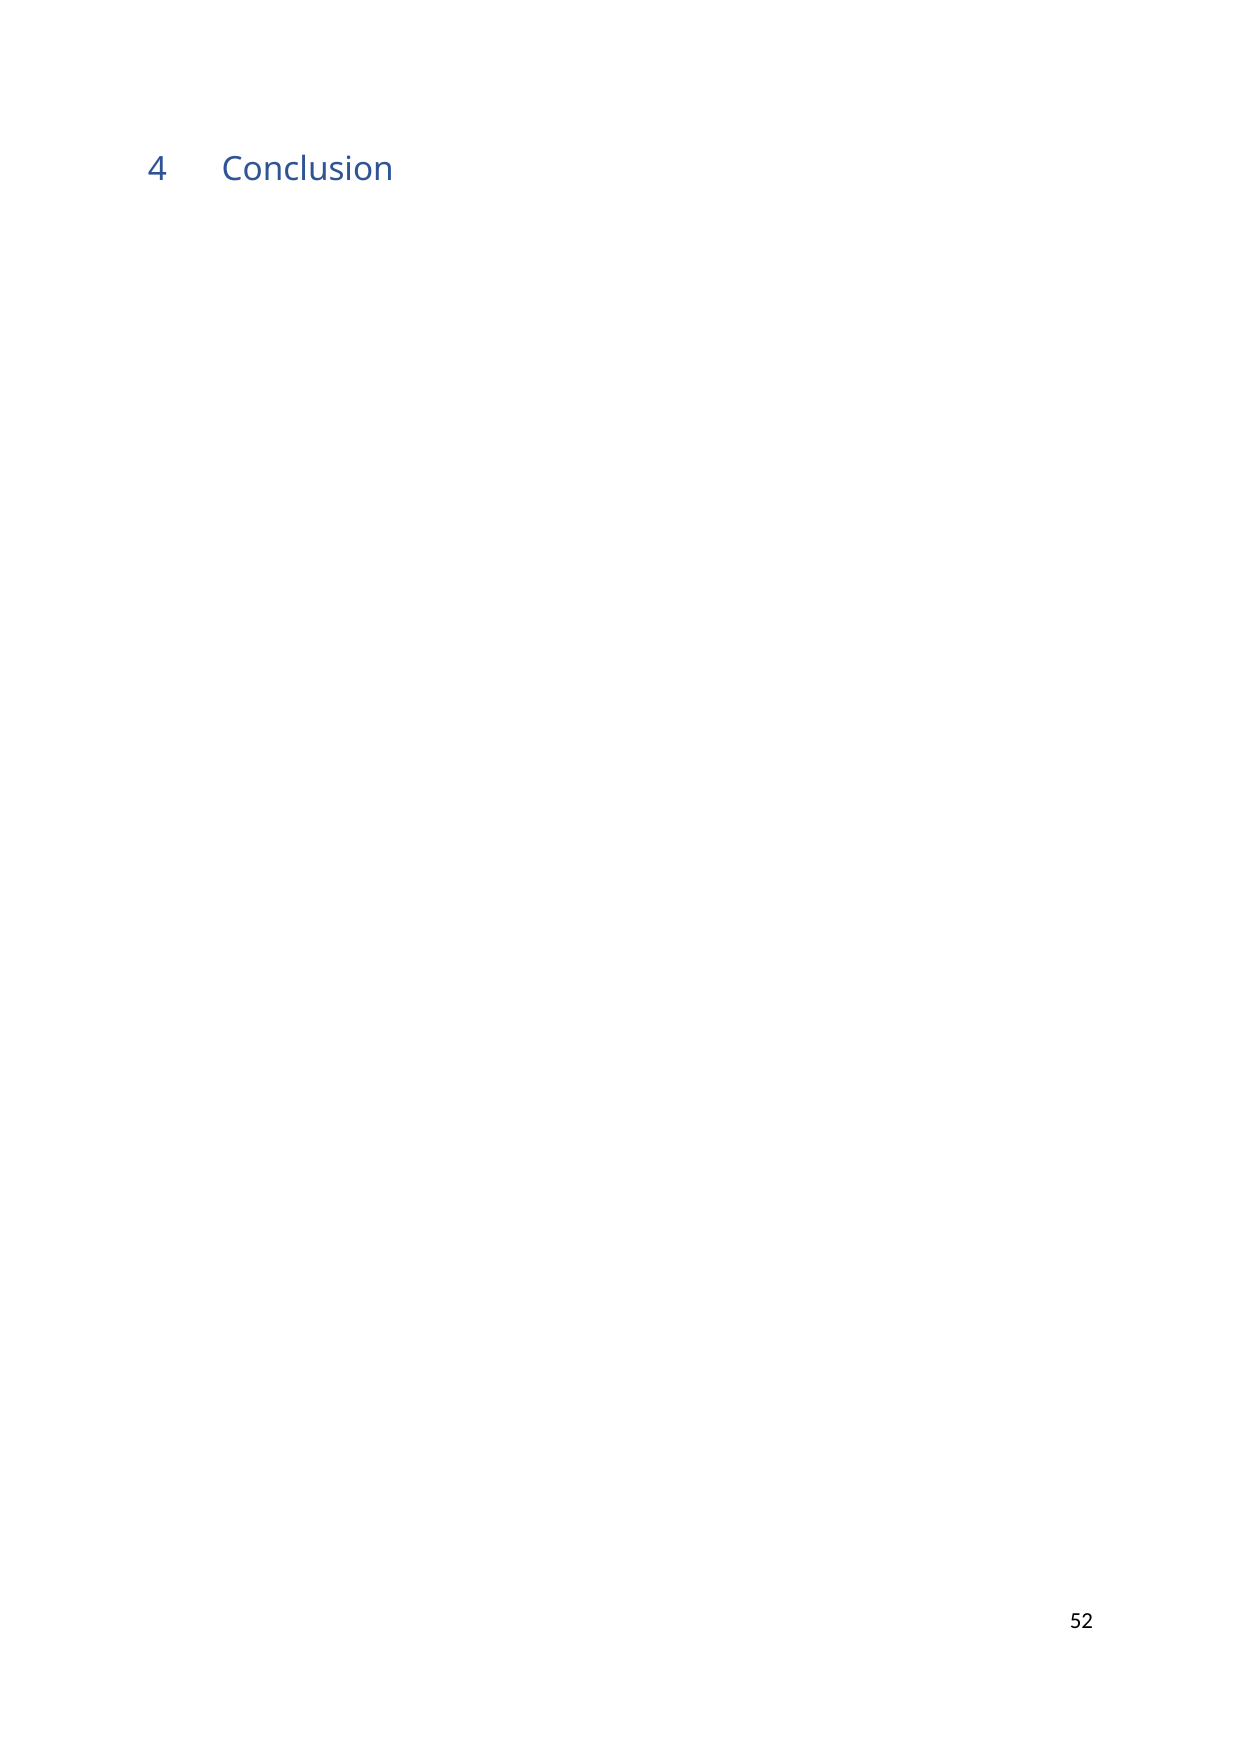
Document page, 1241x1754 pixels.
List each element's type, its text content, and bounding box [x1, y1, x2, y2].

subtitle 4 Conclusion [148, 145, 1093, 190]
